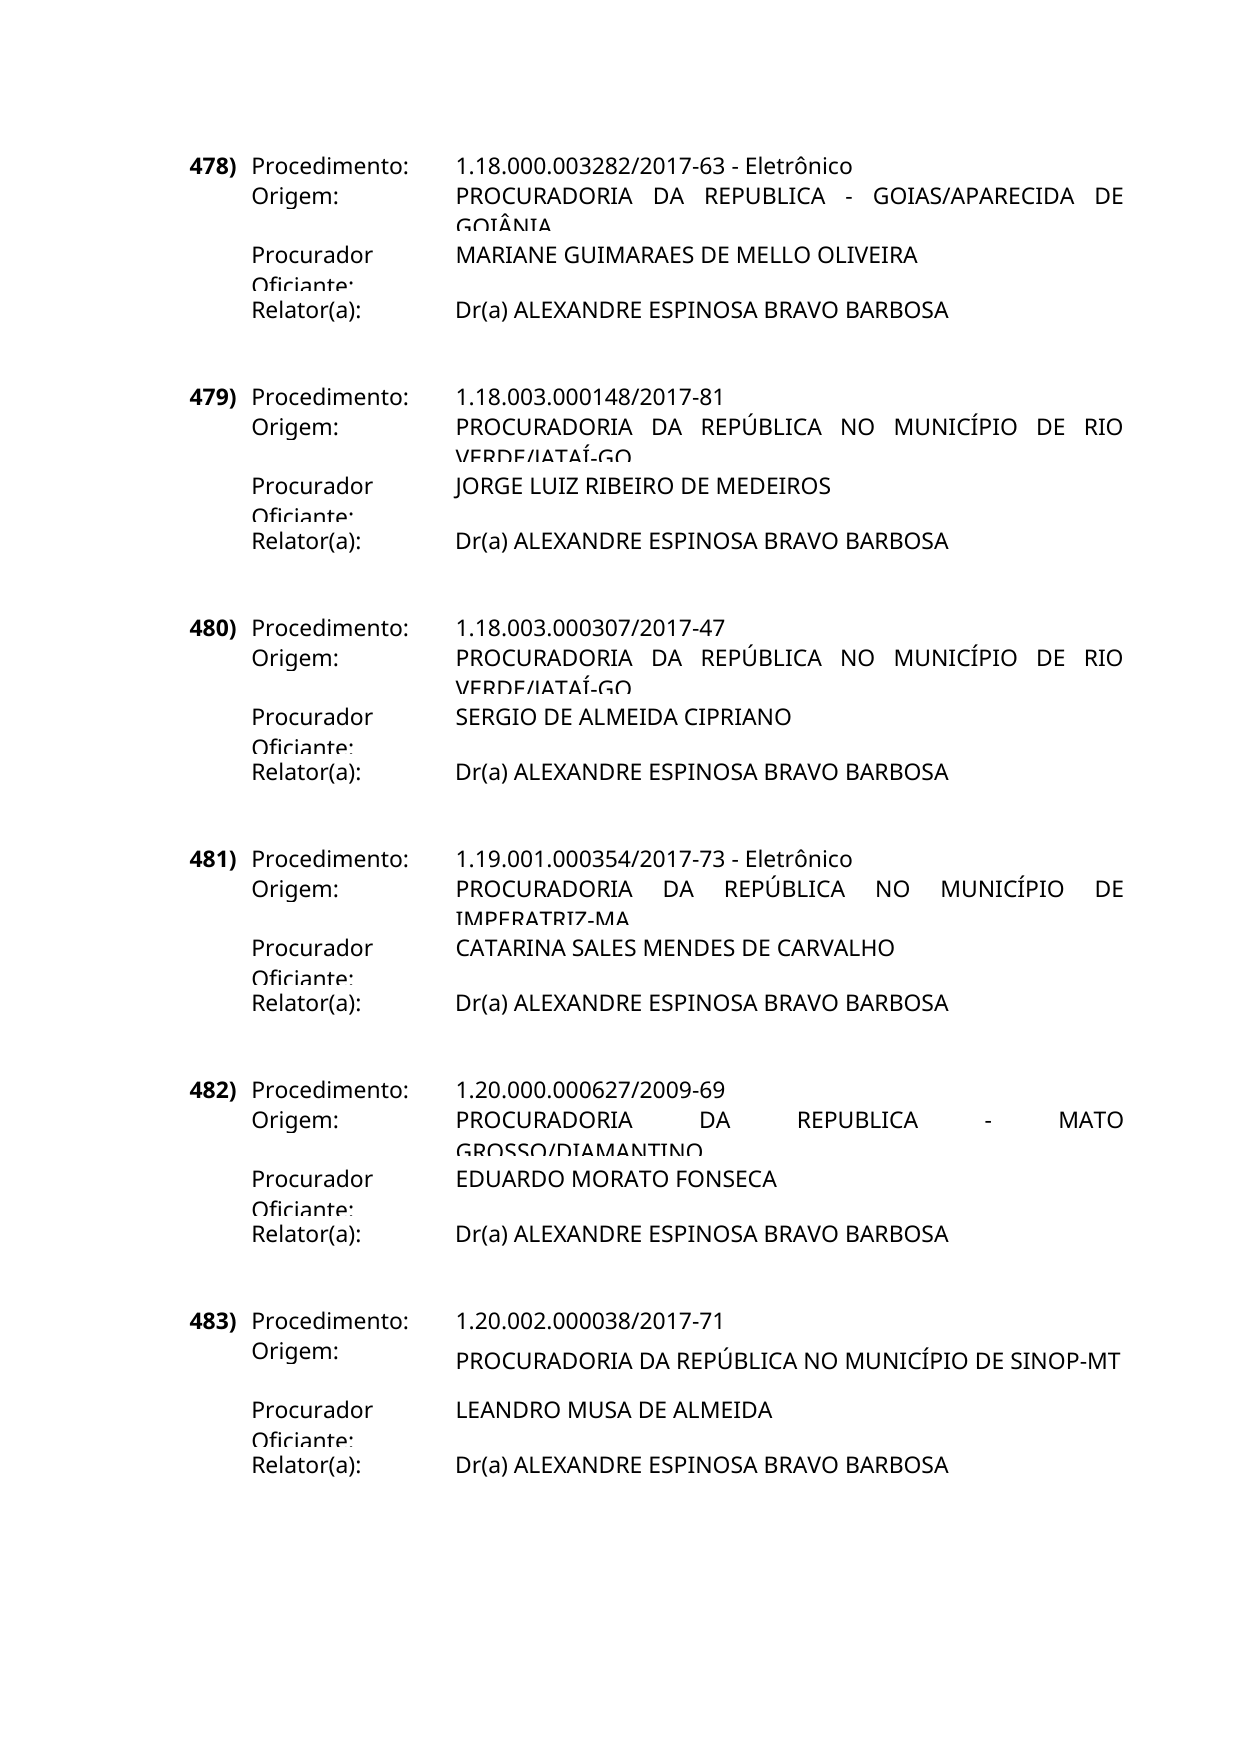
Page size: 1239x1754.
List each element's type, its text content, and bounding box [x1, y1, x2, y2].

table_cell Origem: [251, 180, 455, 208]
table_cell PROCURADORIA DA REPUBLICA - MATO GROSSO/DIAMANTINO [455, 1104, 1124, 1155]
table_header [189, 0, 251, 150]
table_cell [1125, 324, 1239, 381]
table_cell [251, 1133, 455, 1155]
table_cell [0, 756, 189, 786]
table_cell [0, 642, 189, 671]
table_cell [0, 924, 189, 932]
table_cell [189, 1449, 251, 1479]
table_cell [1125, 150, 1239, 178]
table_cell [1125, 873, 1239, 902]
table_cell [0, 525, 189, 555]
table_cell [0, 1364, 189, 1386]
table_cell [1125, 671, 1239, 693]
table_cell [1125, 1133, 1239, 1155]
table_cell [0, 1335, 189, 1364]
table_cell [189, 470, 251, 521]
table_cell [251, 462, 455, 469]
table_cell [189, 462, 251, 469]
table_cell [1125, 701, 1239, 752]
table_cell [1125, 1248, 1239, 1305]
table_cell [189, 555, 251, 612]
table_cell [251, 440, 455, 462]
table_cell [1125, 525, 1239, 555]
table_cell [1125, 1104, 1239, 1133]
table_header [1125, 0, 1239, 150]
table_cell [0, 1449, 189, 1479]
table_cell 478) [189, 150, 251, 178]
table_cell [1125, 1305, 1239, 1334]
table_cell Origem: [251, 873, 455, 902]
table_cell Procedimento: [251, 612, 455, 641]
table_cell Procedimento: [251, 1074, 455, 1103]
table_cell 480) [189, 612, 251, 641]
table_cell [455, 231, 1124, 238]
table_cell [0, 440, 189, 462]
table_cell [0, 1218, 189, 1248]
table_cell [1125, 209, 1239, 231]
table_header Relator(a): [251, 756, 455, 785]
table_cell [1125, 756, 1239, 786]
table_header [0, 0, 189, 150]
table_cell [189, 294, 251, 324]
table_cell [189, 231, 251, 238]
table_cell [189, 440, 251, 462]
table_cell [0, 1248, 189, 1305]
table_cell [0, 612, 189, 641]
table_cell [1125, 843, 1239, 872]
table_cell [0, 294, 189, 324]
table_cell Origem: [251, 411, 455, 439]
table_cell [1125, 555, 1239, 612]
table_cell [189, 180, 251, 208]
table_cell SERGIO DE ALMEIDA CIPRIANO [455, 701, 1124, 752]
table_cell [455, 1386, 1124, 1394]
table_cell [1125, 294, 1239, 324]
table_cell PROCURADORIA DA REPUBLICA - GOIAS/APARECIDA DE GOIÂNIA [455, 180, 1124, 231]
table_cell [251, 1386, 455, 1394]
table_cell [1125, 1386, 1239, 1394]
table_cell [0, 671, 189, 693]
table_cell [1125, 902, 1239, 924]
table_cell PROCURADORIA DA REPÚBLICA NO MUNICÍPIO DE RIO VERDE/JATAÍ-GO [455, 642, 1124, 693]
table_cell Procurador Oficiante: [251, 932, 455, 984]
table_cell [455, 1155, 1124, 1163]
table_cell Procedimento: [251, 381, 455, 409]
table_cell [189, 324, 251, 381]
table_cell [0, 987, 189, 1017]
table_header [455, 0, 1124, 150]
table_cell [189, 902, 251, 924]
table_cell Procedimento: [251, 1305, 455, 1334]
table_cell [455, 324, 1124, 381]
table_cell [1125, 1163, 1239, 1214]
table_header Relator(a): [251, 294, 455, 323]
table_cell [0, 1017, 189, 1074]
table_cell [251, 1248, 455, 1305]
table_cell [1125, 231, 1239, 238]
table_cell [1125, 180, 1239, 208]
table_cell [455, 693, 1124, 701]
table_cell 1.18.003.000148/2017-81 [455, 381, 1124, 409]
table_cell [251, 786, 455, 843]
table_cell [0, 324, 189, 381]
table_cell Procurador Oficiante: [251, 239, 455, 291]
table_cell [251, 209, 455, 231]
table_cell [189, 756, 251, 786]
table_cell [189, 1017, 251, 1074]
table_cell [0, 843, 189, 872]
table_cell [251, 555, 455, 612]
table_cell 483) [189, 1305, 251, 1334]
table_cell [1125, 470, 1239, 521]
table_cell [251, 902, 455, 924]
table_cell [0, 555, 189, 612]
table_cell [0, 873, 189, 902]
table_cell [189, 1386, 251, 1394]
table_cell [189, 1335, 251, 1364]
table_cell [0, 411, 189, 439]
table_cell [1125, 440, 1239, 462]
table_cell [0, 1104, 189, 1133]
table_cell [1125, 1155, 1239, 1163]
table_header Dr(a) ALEXANDRE ESPINOSA BRAVO BARBOSA [455, 1218, 1122, 1247]
table_cell [1125, 1074, 1239, 1103]
table_cell Procedimento: [251, 150, 455, 178]
table_cell Procurador Oficiante: [251, 701, 455, 753]
table_cell [189, 932, 251, 983]
table_cell Origem: [251, 1104, 455, 1133]
table_cell [251, 671, 455, 693]
table_cell [0, 1133, 189, 1155]
table_cell [251, 1017, 455, 1074]
table_cell [0, 1394, 189, 1445]
table_cell [455, 462, 1124, 469]
table_cell [189, 1394, 251, 1445]
table_cell [0, 1305, 189, 1334]
table_cell [0, 231, 189, 238]
table_cell Origem: [251, 1335, 455, 1364]
table_header Dr(a) ALEXANDRE ESPINOSA BRAVO BARBOSA [455, 1449, 1122, 1478]
table_cell [189, 239, 251, 289]
table_cell [0, 1155, 189, 1163]
table_cell [455, 786, 1124, 843]
table_cell [1125, 786, 1239, 843]
table_cell [1125, 381, 1239, 409]
table_cell [189, 1104, 251, 1133]
table_cell [251, 1364, 455, 1386]
table_cell 1.20.000.000627/2009-69 [455, 1074, 1124, 1103]
table_header Relator(a): [251, 987, 455, 1016]
table_cell [0, 150, 189, 178]
table_cell [1125, 693, 1239, 701]
table_header Dr(a) ALEXANDRE ESPINOSA BRAVO BARBOSA [455, 294, 1122, 323]
table_cell Procurador Oficiante: [251, 470, 455, 522]
table_cell [455, 555, 1124, 612]
table_cell CATARINA SALES MENDES DE CARVALHO [455, 932, 1124, 983]
table_cell [251, 693, 455, 701]
table_cell [1125, 642, 1239, 671]
table_cell [0, 693, 189, 701]
table_cell [0, 381, 189, 409]
table_cell EDUARDO MORATO FONSECA [455, 1163, 1124, 1214]
table_cell [189, 1248, 251, 1305]
table_cell 1.18.000.003282/2017-63 - Eletrônico [455, 150, 1124, 178]
table_cell PROCURADORIA DA REPÚBLICA NO MUNICÍPIO DE IMPERATRIZ-MA [455, 873, 1124, 924]
table_cell [455, 924, 1124, 932]
table_cell [0, 701, 189, 752]
table_cell Procurador Oficiante: [251, 1394, 455, 1446]
table_cell [455, 1017, 1124, 1074]
table_cell [189, 1133, 251, 1155]
table_cell [1125, 411, 1239, 439]
table_cell [0, 470, 189, 521]
table_cell [189, 525, 251, 555]
table_cell 1.18.003.000307/2017-47 [455, 612, 1124, 641]
table_header Dr(a) ALEXANDRE ESPINOSA BRAVO BARBOSA [455, 756, 1122, 785]
table_cell LEANDRO MUSA DE ALMEIDA [455, 1394, 1124, 1445]
table_header Relator(a): [251, 525, 455, 554]
table_cell 482) [189, 1074, 251, 1103]
table_cell [189, 701, 251, 752]
table_header Relator(a): [251, 1218, 455, 1247]
table_header Relator(a): [251, 1449, 455, 1478]
table_cell [1125, 612, 1239, 641]
table_cell [0, 902, 189, 924]
table_cell Procurador Oficiante: [251, 1163, 455, 1215]
table_cell [189, 924, 251, 932]
table_cell [0, 786, 189, 843]
table_cell [189, 671, 251, 693]
table_cell [1125, 987, 1239, 1017]
table_cell [189, 642, 251, 671]
table_cell PROCURADORIA DA REPÚBLICA NO MUNICÍPIO DE SINOP-MT [455, 1335, 1124, 1386]
table_cell Procedimento: [251, 843, 455, 872]
table_cell 1.20.002.000038/2017-71 [455, 1305, 1124, 1334]
table_cell [189, 1155, 251, 1163]
table_cell [251, 924, 455, 932]
table_header Dr(a) ALEXANDRE ESPINOSA BRAVO BARBOSA [455, 525, 1122, 554]
table_cell [189, 1364, 251, 1386]
table_cell [1125, 1449, 1239, 1479]
table_cell [1125, 462, 1239, 469]
table_cell [0, 932, 189, 983]
table_cell [189, 786, 251, 843]
table_cell JORGE LUIZ RIBEIRO DE MEDEIROS [455, 470, 1124, 521]
table_cell [1125, 239, 1239, 289]
table_header Dr(a) ALEXANDRE ESPINOSA BRAVO BARBOSA [455, 987, 1122, 1016]
table_cell [189, 411, 251, 439]
table_cell [251, 231, 455, 238]
table_header [251, 0, 455, 150]
table_cell [0, 1163, 189, 1214]
table_cell 479) [189, 381, 251, 409]
table_cell [1125, 1394, 1239, 1445]
table_cell [189, 1218, 251, 1248]
table_cell [0, 180, 189, 208]
table_cell 481) [189, 843, 251, 872]
table_cell [1125, 1017, 1239, 1074]
table_cell [251, 1155, 455, 1163]
table_cell [0, 239, 189, 289]
table_cell [1125, 932, 1239, 983]
table_cell [1125, 1218, 1239, 1248]
table_cell [189, 209, 251, 231]
table_cell [189, 873, 251, 902]
table_cell [1125, 924, 1239, 932]
table_cell [0, 209, 189, 231]
table_cell Origem: [251, 642, 455, 671]
table_cell [189, 1163, 251, 1214]
table_cell [455, 1248, 1124, 1305]
table_cell [1125, 1335, 1239, 1364]
table_cell 1.19.001.000354/2017-73 - Eletrônico [455, 843, 1124, 872]
table_cell [0, 462, 189, 469]
table_cell PROCURADORIA DA REPÚBLICA NO MUNICÍPIO DE RIO VERDE/JATAÍ-GO [455, 411, 1124, 462]
table_cell MARIANE GUIMARAES DE MELLO OLIVEIRA [455, 239, 1124, 289]
table_cell [189, 987, 251, 1017]
table_cell [251, 324, 455, 381]
table_cell [0, 1074, 189, 1103]
table_cell [189, 693, 251, 701]
table_cell [0, 1386, 189, 1394]
table_cell [1125, 1364, 1239, 1386]
